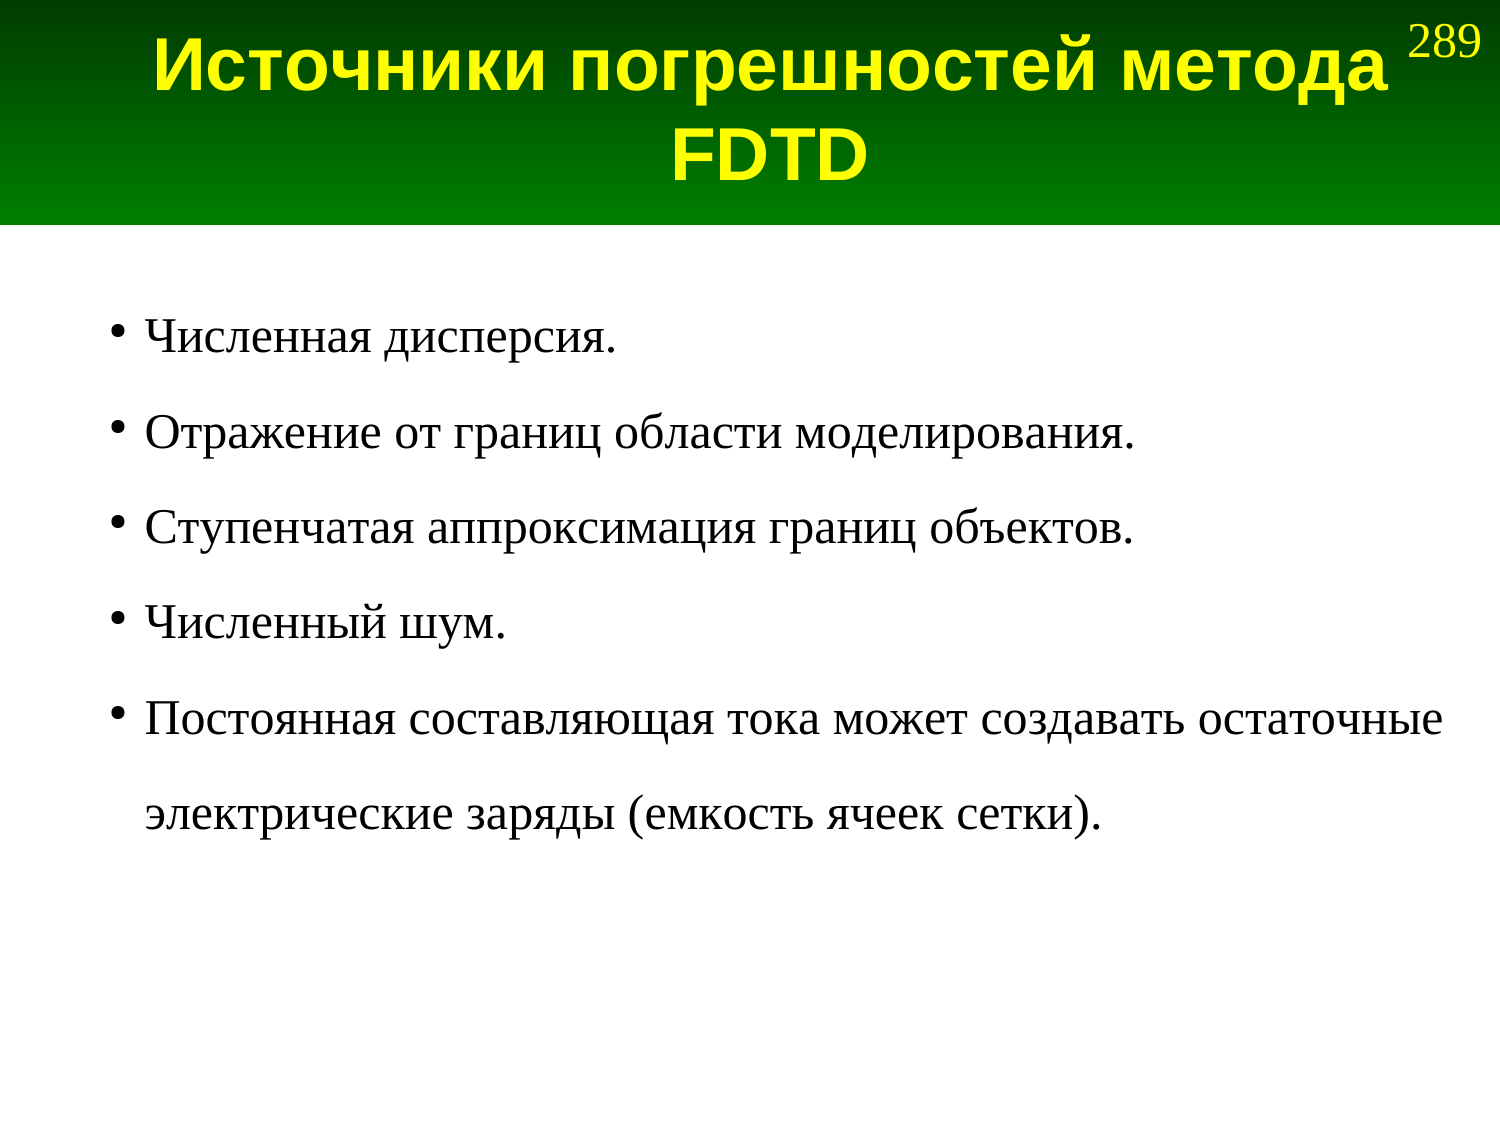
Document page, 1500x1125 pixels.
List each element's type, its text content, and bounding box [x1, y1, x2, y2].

text_box Численная дисперсия. Отражение от границ области моделирования. Ступенчатая аппроксимация границ объектов. Численный шум. Постоянная составляющая тока может создавать остаточные электрические заряды (емкость ячеек сетки). [94, 295, 1460, 848]
title Источники погрешностей метода FDTD [100, 7, 1441, 204]
